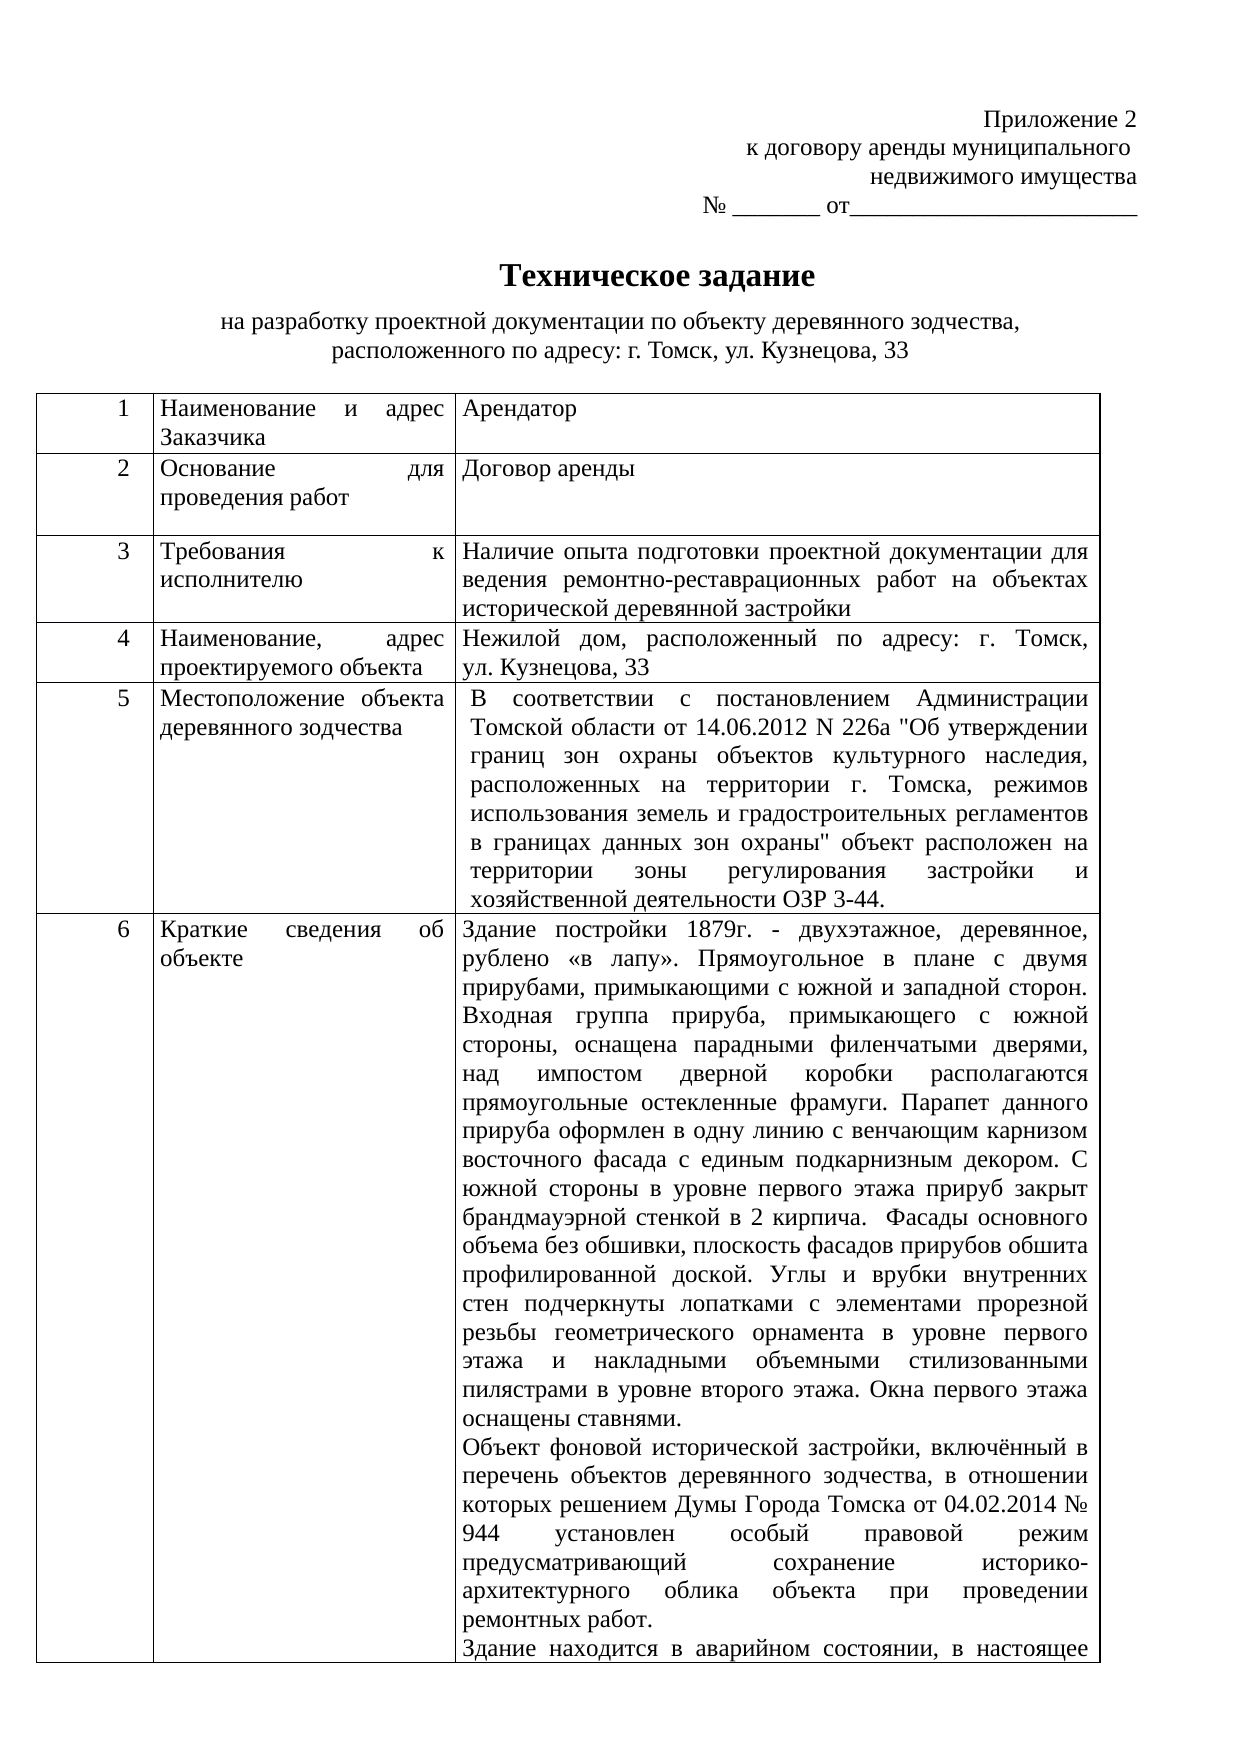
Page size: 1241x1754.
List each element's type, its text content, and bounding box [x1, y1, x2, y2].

table_cell Наименование, адрес проектируемого объекта [154, 623, 455, 682]
text расположенного по адресу: г. Томск, ул. Кузнецова, 33 [103, 335, 1137, 364]
table_cell Основание для проведения работ [154, 454, 455, 535]
table_cell 2 [37, 454, 153, 535]
table_cell Наличие опыта подготовки проектной документации для ведения ремонтно-реставрационных работ на объектах исторической деревянной застройки [456, 536, 1099, 622]
table_cell В соответствии с постановлением Администрации Томской области от 14.06.2012 N 226а "Об утверждении границ зон охраны объектов культурного наследия, расположенных на территории г. Томска, режимов использования земель и градостроительных регламентов в границах данных зон охраны" объект расположен на территории зоны регулирования застройки и хозяйственной деятельности ОЗР 3-44. [456, 683, 1099, 913]
text Техническое задание [103, 255, 1137, 294]
text к договору аренды муниципального [103, 132, 1137, 161]
table_cell Краткие сведения об объекте [154, 914, 455, 1662]
table_cell Требования к исполнителю [154, 536, 455, 622]
table_header Наименование и адрес Заказчика [154, 394, 455, 452]
text на разработку проектной документации по объекту деревянного зодчества, [103, 306, 1137, 335]
table_cell Здание постройки 1879г. - двухэтажное, деревянное, рублено «в лапу». Прямоугольное в плане с двумя прирубами, примыкающими с южной и западной сторон. Входная группа прируба, примыкающего с южной стороны, оснащена парадными филенчатыми дверями, над импостом дверной коробки располагаются прямоугольные остекленные фрамуги. Парапет данного прируба оформлен в одну линию с венчающим карнизом восточного фасада с единым подкарнизным декором. С южной стороны в уровне первого этажа прируб закрыт брандмауэрной стенкой в 2 кирпича. Фасады основного объема без обшивки, плоскость фасадов прирубов обшита профилированной доской. Углы и врубки внутренних стен подчеркнуты лопатками с элементами прорезной резьбы геометрического орнамента в уровне первого этажа и накладными объемными стилизованными пилястрами в уровне второго этажа. Окна первого этажа оснащены ставнями. Объект фоновой исторической застройки, включённый в перечень объектов деревянного зодчества, в отношении которых решением Думы Города Томска от 04.02.2014 № 944 установлен особый правовой режим предусматривающий сохранение историко-архитектурного облика объекта при проведении ремонтных работ. Здание находится в аварийном состоянии, в настоящее [456, 914, 1099, 1662]
table_cell Нежилой дом, расположенный по адресу: г. Томск, ул. Кузнецова, 33 [456, 623, 1099, 682]
table_cell Местоположение объекта деревянного зодчества [154, 683, 455, 913]
table_cell 5 [37, 683, 153, 913]
text № _______ от_______________________ [103, 190, 1137, 219]
table_header 1 [37, 394, 153, 452]
table_cell 4 [37, 623, 153, 682]
text Приложение 2 [103, 104, 1137, 132]
text недвижимого имущества [103, 161, 1137, 190]
table_cell 6 [37, 914, 153, 1662]
table_header Арендатор [456, 394, 1099, 452]
table_cell Договор аренды [456, 454, 1099, 535]
table_cell 3 [37, 536, 153, 622]
